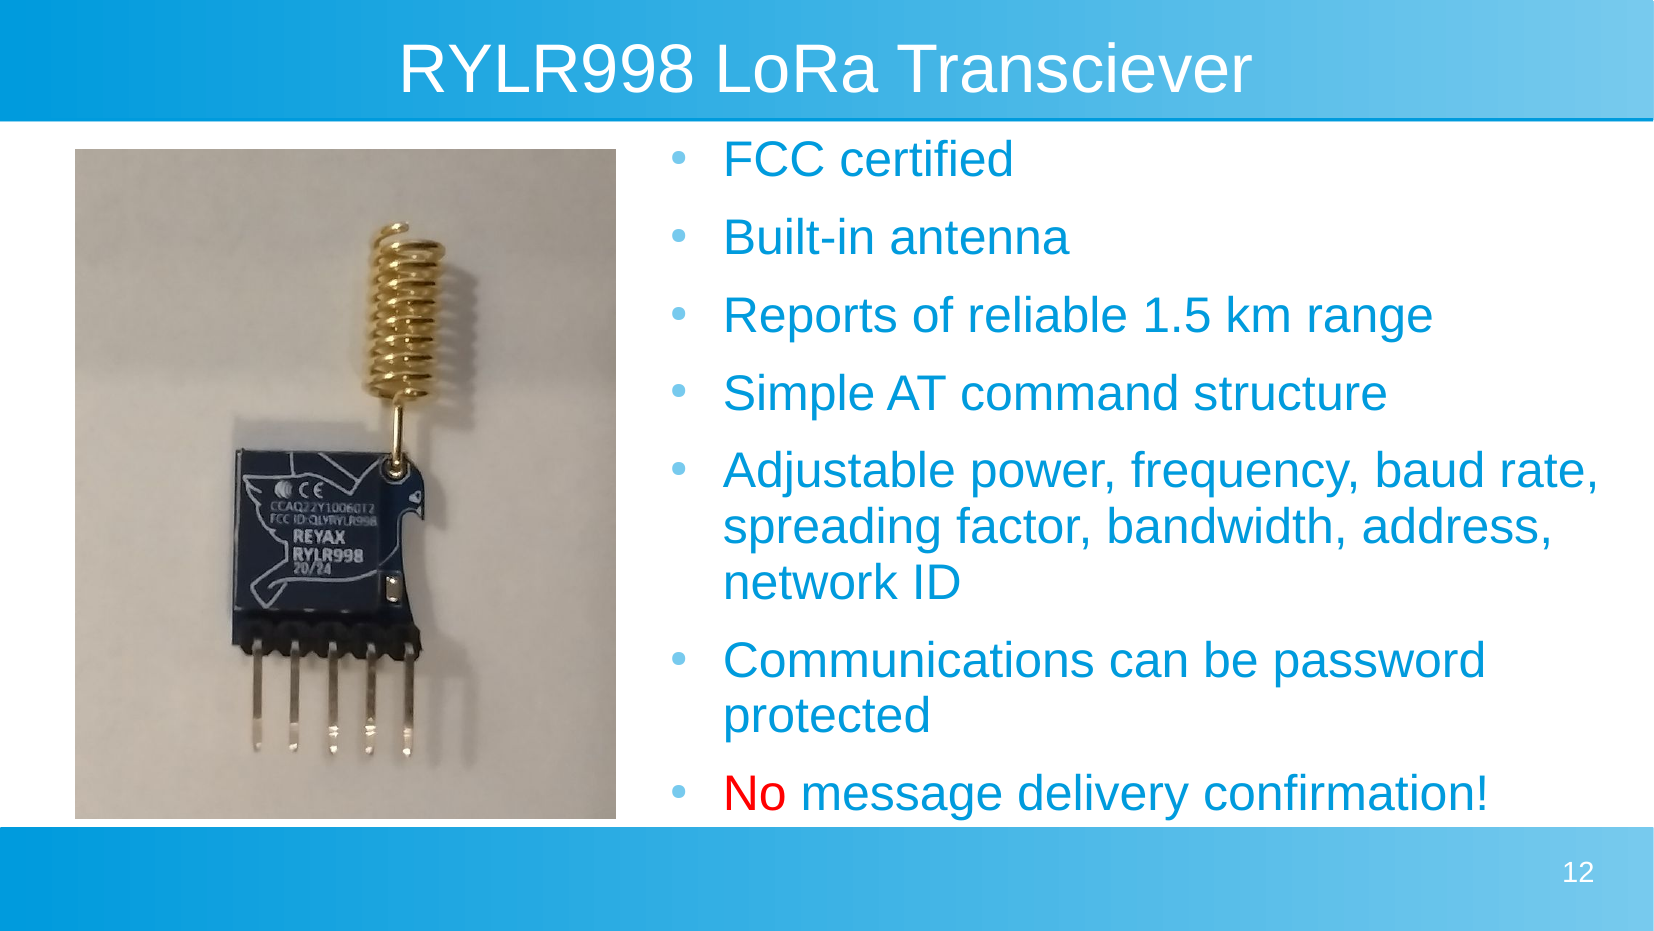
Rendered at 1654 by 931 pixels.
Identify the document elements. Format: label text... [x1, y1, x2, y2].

list FCC certified Built-in antenna Reports of reliable 1.5 km range Simple AT command structure Adjustable power, frequency, baud rate, spreading factor, bandwidth, address, network ID Communications can be password protected No message delivery confirmation! [652, 131, 1628, 826]
picture [75, 149, 616, 819]
title RYLR998 LoRa Transciever [59, 29, 1595, 108]
